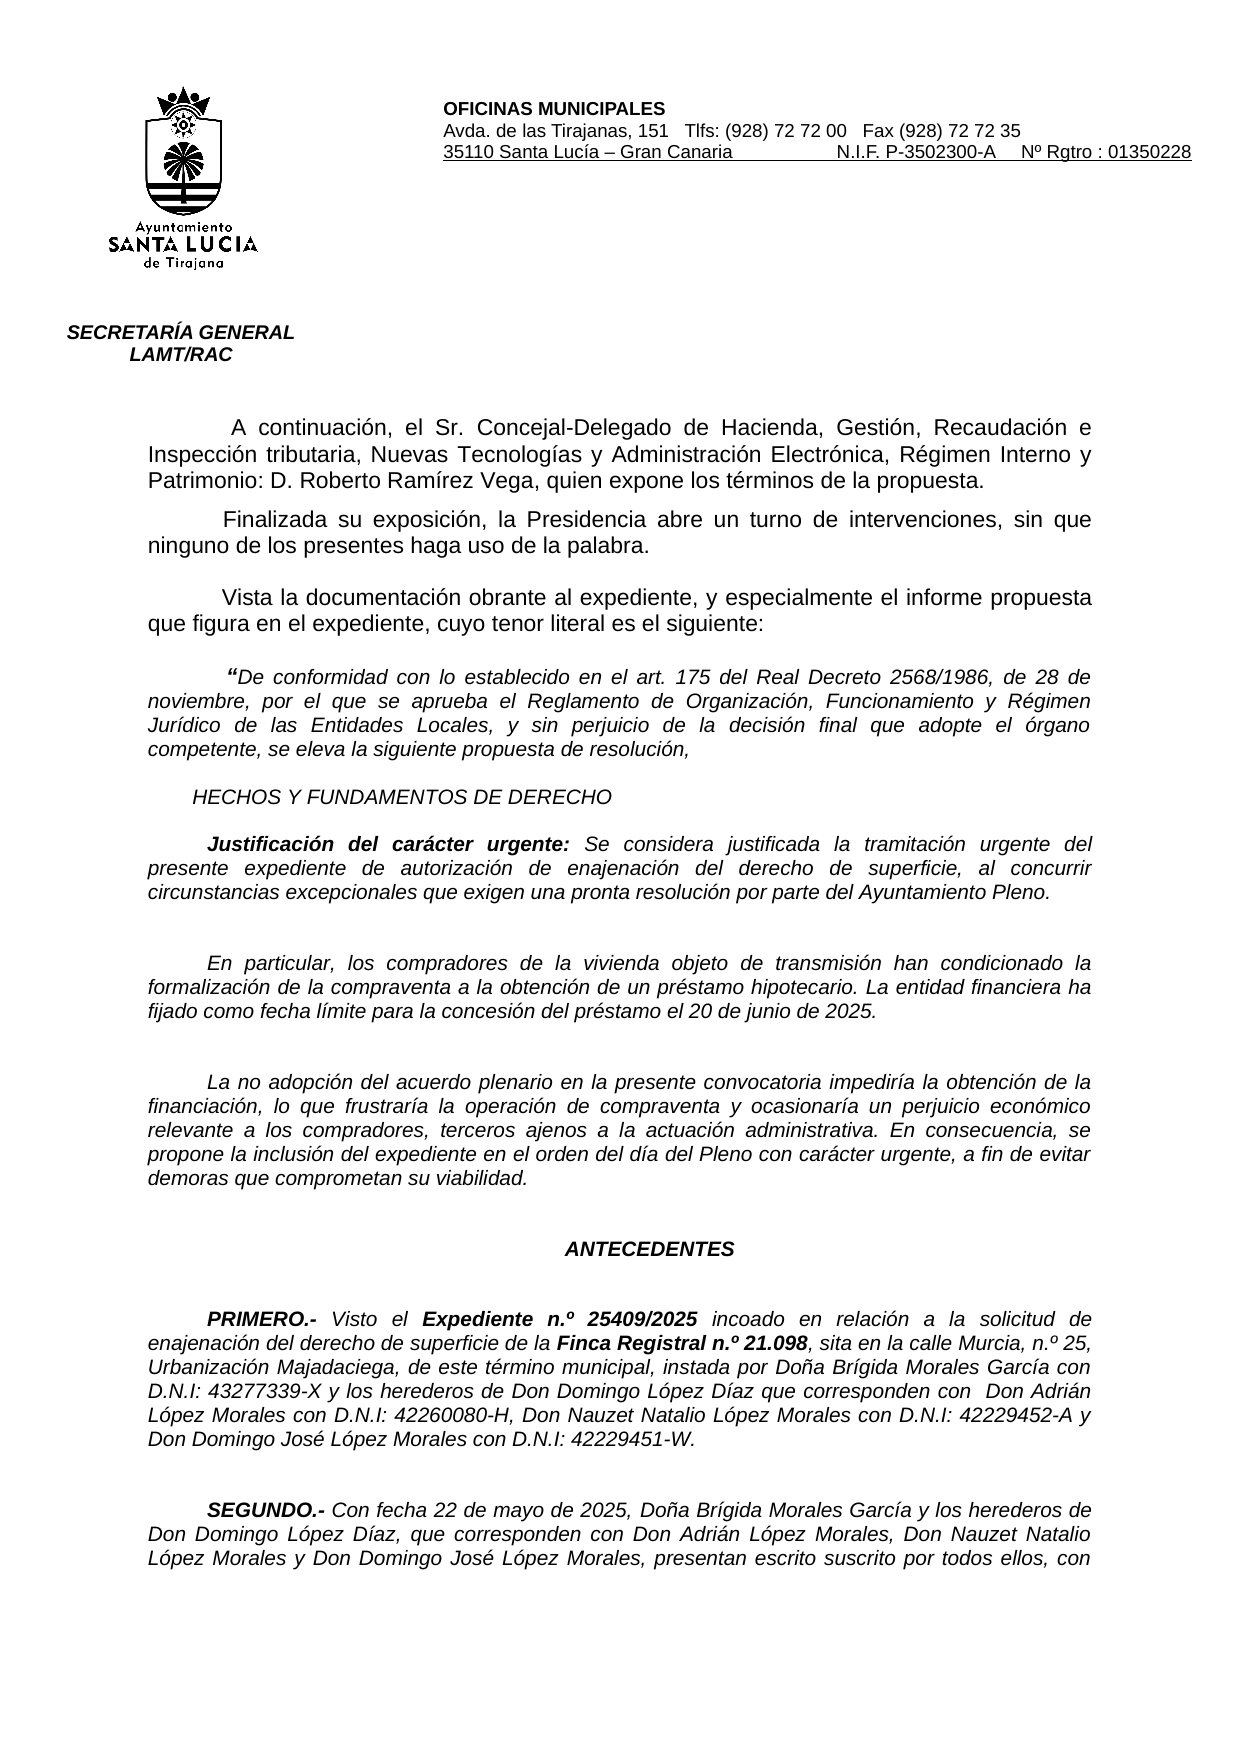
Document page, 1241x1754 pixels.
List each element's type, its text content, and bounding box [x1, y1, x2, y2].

text A continuación, el Sr. Concejal-Delegado de Hacienda, Gestión, Recaudación e Inspección tributaria, Nuevas Tecnologías y Administración Electrónica, Régimen Interno y Patrimonio: D. Roberto Ramírez Vega, quien expone los términos de la propuesta. [148, 414, 1092, 493]
text Finalizada su exposición, la Presidencia abre un turno de intervenciones, sin que ninguno de los presentes haga uso de la palabra. [148, 506, 1092, 559]
text Vista la documentación obrante al expediente, y especialmente el informe propuesta que figura en el expediente, cuyo tenor literal es el siguiente: [148, 584, 1092, 636]
subtitle ANTECEDENTES [148, 1236, 1093, 1260]
picture [80, 56, 286, 296]
subtitle SEGUNDO.- Con fecha 22 de mayo de 2025, Doña Brígida Morales García y los herederos de Don Domingo López Díaz, que corresponden con Don Adrián López Morales, Don Nauzet Natalio López Morales y Don Domingo José López Morales, presentan escrito suscrito por todos ellos, con [148, 1498, 1093, 1570]
subtitle PRIMERO.- Visto el Expediente n.º 25409/2025 incoado en relación a la solicitud de enajenación del derecho de superficie de la Finca Registral n.º 21.098, sita en la calle Murcia, n.º 25, Urbanización Majadaciega, de este término municipal, instada por Doña Brígida Morales García con D.N.I: 43277339-X y los herederos de Don Domingo López Díaz que corresponden con Don Adrián López Morales con D.N.I: 42260080-H, Don Nauzet Natalio López Morales con D.N.I: 42229452-A y Don Domingo José López Morales con D.N.I: 42229451-W. [148, 1307, 1093, 1451]
subtitle Justificación del carácter urgente: Se considera justificada la tramitación urgente del presente expediente de autorización de enajenación del derecho de superficie, al concurrir circunstancias excepcionales que exigen una pronta resolución por parte del Ayuntamiento Pleno. [148, 832, 1093, 904]
text “De conformidad con lo establecido en el art. 175 del Real Decreto 2568/1986, de 28 de noviembre, por el que se aprueba el Reglamento de Organización, Funcionamiento y Régimen Jurídico de las Entidades Locales, y sin perjuicio de la decisión final que adopte el órgano competente, se eleva la siguiente propuesta de resolución, [148, 663, 1092, 761]
subtitle En particular, los compradores de la vivienda objeto de transmisión han condicionado la formalización de la compraventa a la obtención de un préstamo hipotecario. La entidad financiera ha fijado como fecha límite para la concesión del préstamo el 20 de junio de 2025. [148, 951, 1093, 1023]
text HECHOS Y FUNDAMENTOS DE DERECHO [148, 785, 1092, 809]
subtitle La no adopción del acuerdo plenario en la presente convocatoria impediría la obtención de la financiación, lo que frustraría la operación de compraventa y ocasionaría un perjuicio económico relevante a los compradores, terceros ajenos a la actuación administrativa. En consecuencia, se propone la inclusión del expediente en el orden del día del Pleno con carácter urgente, a fin de evitar demoras que comprometan su viabilidad. [148, 1070, 1093, 1189]
